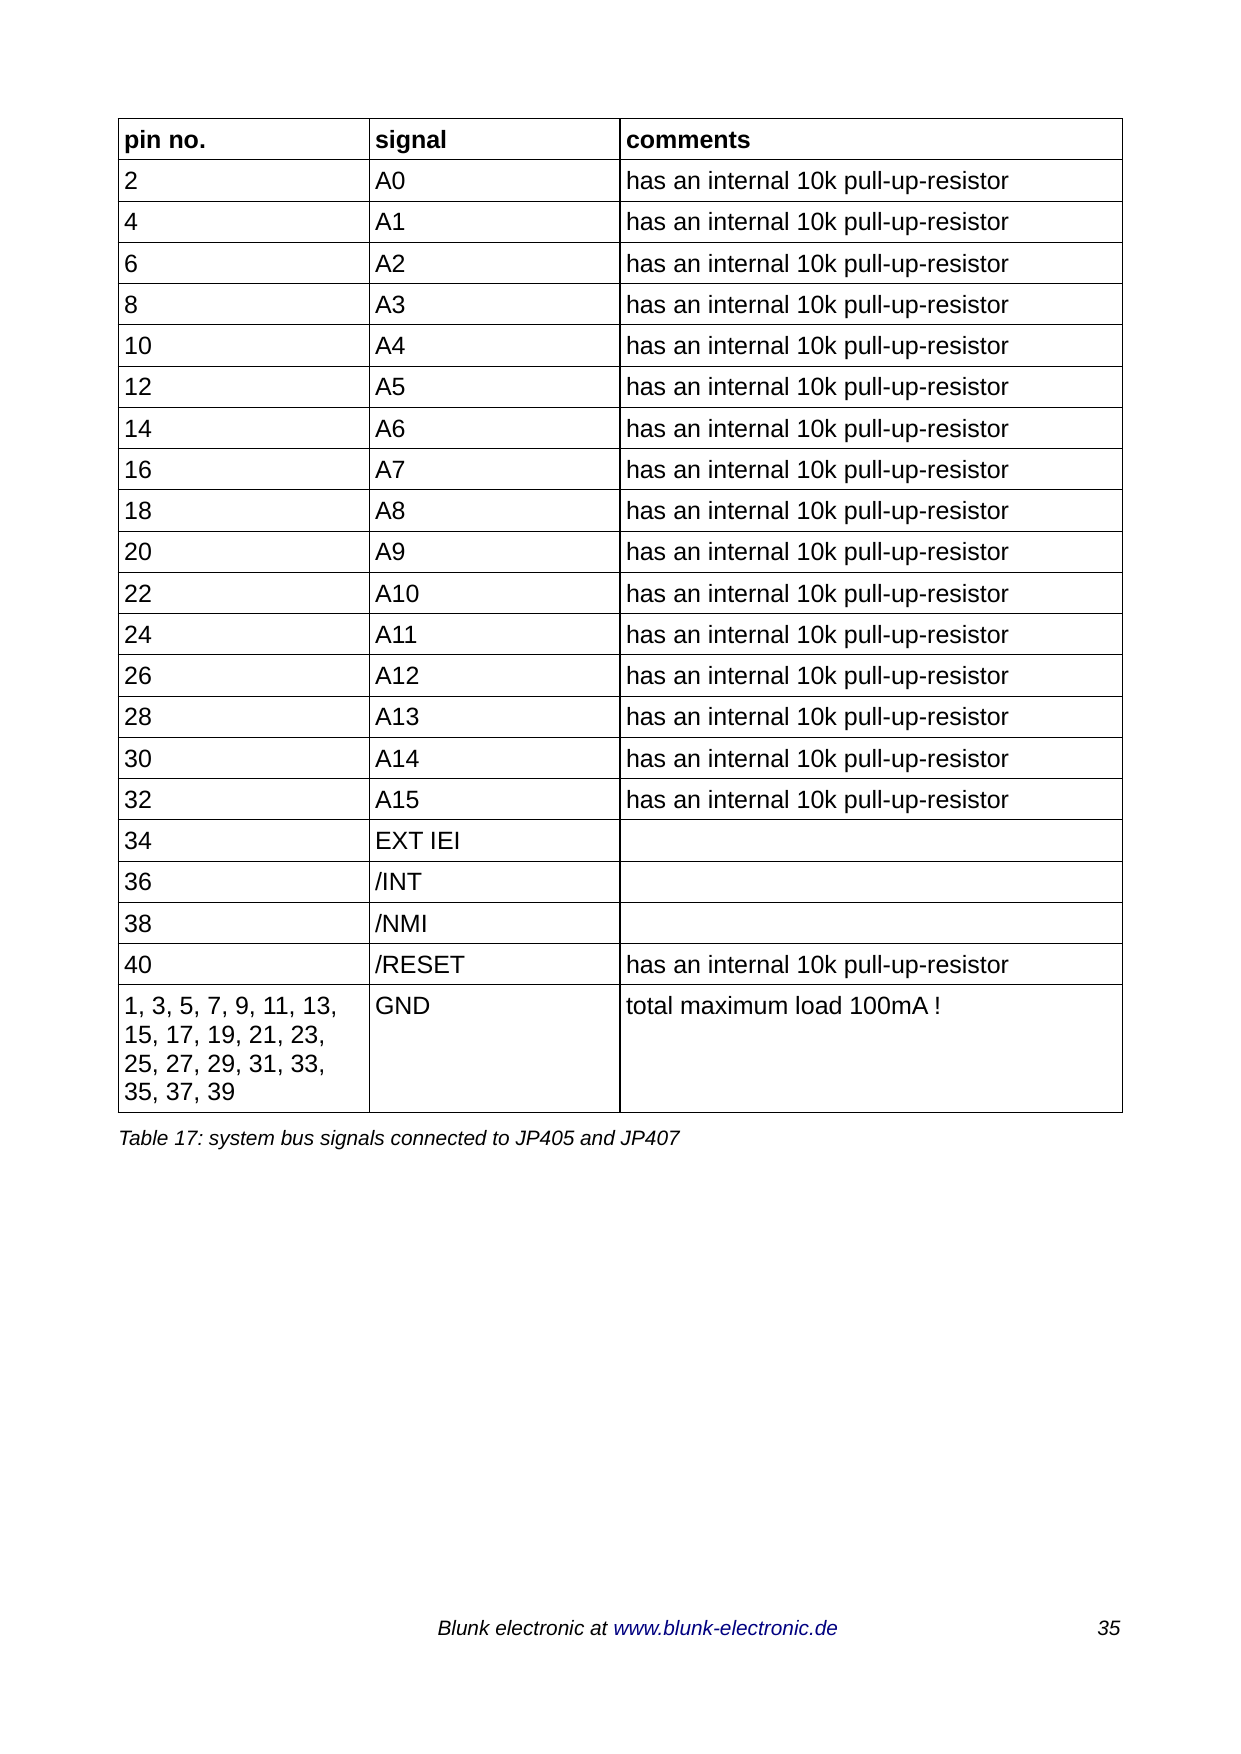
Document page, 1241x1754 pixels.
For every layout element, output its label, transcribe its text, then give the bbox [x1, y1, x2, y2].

table_cell 10 [119, 325, 369, 366]
table_cell A13 [370, 697, 619, 737]
table_cell 1, 3, 5, 7, 9, 11, 13, 15, 17, 19, 21, 23, 25, 27, 29, 31, 33, 35, 37, 39 [119, 985, 369, 1112]
table_cell [621, 903, 1122, 943]
table_cell 24 [119, 614, 369, 654]
table_cell 8 [119, 284, 369, 324]
table_cell 38 [119, 903, 369, 943]
table_cell 26 [119, 655, 369, 696]
table_cell A3 [370, 284, 619, 324]
table_header signal [370, 119, 619, 159]
table_cell A10 [370, 573, 619, 613]
table_cell has an internal 10k pull-up-resistor [621, 408, 1122, 448]
table_cell 2 [119, 160, 369, 201]
table_cell has an internal 10k pull-up-resistor [621, 697, 1122, 737]
table_cell 32 [119, 779, 369, 819]
table_cell 14 [119, 408, 369, 448]
table_header comments [621, 119, 1122, 159]
table_cell has an internal 10k pull-up-resistor [621, 202, 1122, 242]
table_cell /RESET [370, 944, 619, 984]
table_cell 34 [119, 820, 369, 861]
text Table 17: system bus signals connected to JP405 and JP407 [118, 1125, 1122, 1149]
table_cell [621, 820, 1122, 861]
table_cell A15 [370, 779, 619, 819]
table_cell /INT [370, 862, 619, 902]
table_cell 18 [119, 490, 369, 531]
table_cell 22 [119, 573, 369, 613]
table_cell has an internal 10k pull-up-resistor [621, 532, 1122, 572]
table_cell has an internal 10k pull-up-resistor [621, 655, 1122, 696]
table_cell 6 [119, 243, 369, 283]
table_cell A7 [370, 449, 619, 489]
table_cell has an internal 10k pull-up-resistor [621, 490, 1122, 531]
table_header pin no. [119, 119, 369, 159]
table_cell A2 [370, 243, 619, 283]
table_cell EXT IEI [370, 820, 619, 861]
table_cell has an internal 10k pull-up-resistor [621, 160, 1122, 201]
table_cell A8 [370, 490, 619, 531]
table_cell has an internal 10k pull-up-resistor [621, 284, 1122, 324]
table_cell /NMI [370, 903, 619, 943]
table_cell A4 [370, 325, 619, 366]
table_cell GND [370, 985, 619, 1112]
table_cell A6 [370, 408, 619, 448]
table_cell 30 [119, 738, 369, 778]
table_cell has an internal 10k pull-up-resistor [621, 944, 1122, 984]
table_cell A14 [370, 738, 619, 778]
table_cell has an internal 10k pull-up-resistor [621, 614, 1122, 654]
table_cell has an internal 10k pull-up-resistor [621, 243, 1122, 283]
table_cell A12 [370, 655, 619, 696]
table_cell [621, 862, 1122, 902]
table_cell has an internal 10k pull-up-resistor [621, 573, 1122, 613]
table_cell A11 [370, 614, 619, 654]
table_cell has an internal 10k pull-up-resistor [621, 449, 1122, 489]
table_cell 16 [119, 449, 369, 489]
table_cell 20 [119, 532, 369, 572]
table_cell total maximum load 100mA ! [621, 985, 1122, 1112]
table_cell A0 [370, 160, 619, 201]
table_cell 36 [119, 862, 369, 902]
table_cell A9 [370, 532, 619, 572]
table_cell has an internal 10k pull-up-resistor [621, 738, 1122, 778]
table_cell A5 [370, 367, 619, 407]
table_cell has an internal 10k pull-up-resistor [621, 367, 1122, 407]
table_cell 28 [119, 697, 369, 737]
table_cell has an internal 10k pull-up-resistor [621, 325, 1122, 366]
table_cell has an internal 10k pull-up-resistor [621, 779, 1122, 819]
table_cell 4 [119, 202, 369, 242]
table_cell 12 [119, 367, 369, 407]
table_cell A1 [370, 202, 619, 242]
table_cell 40 [119, 944, 369, 984]
